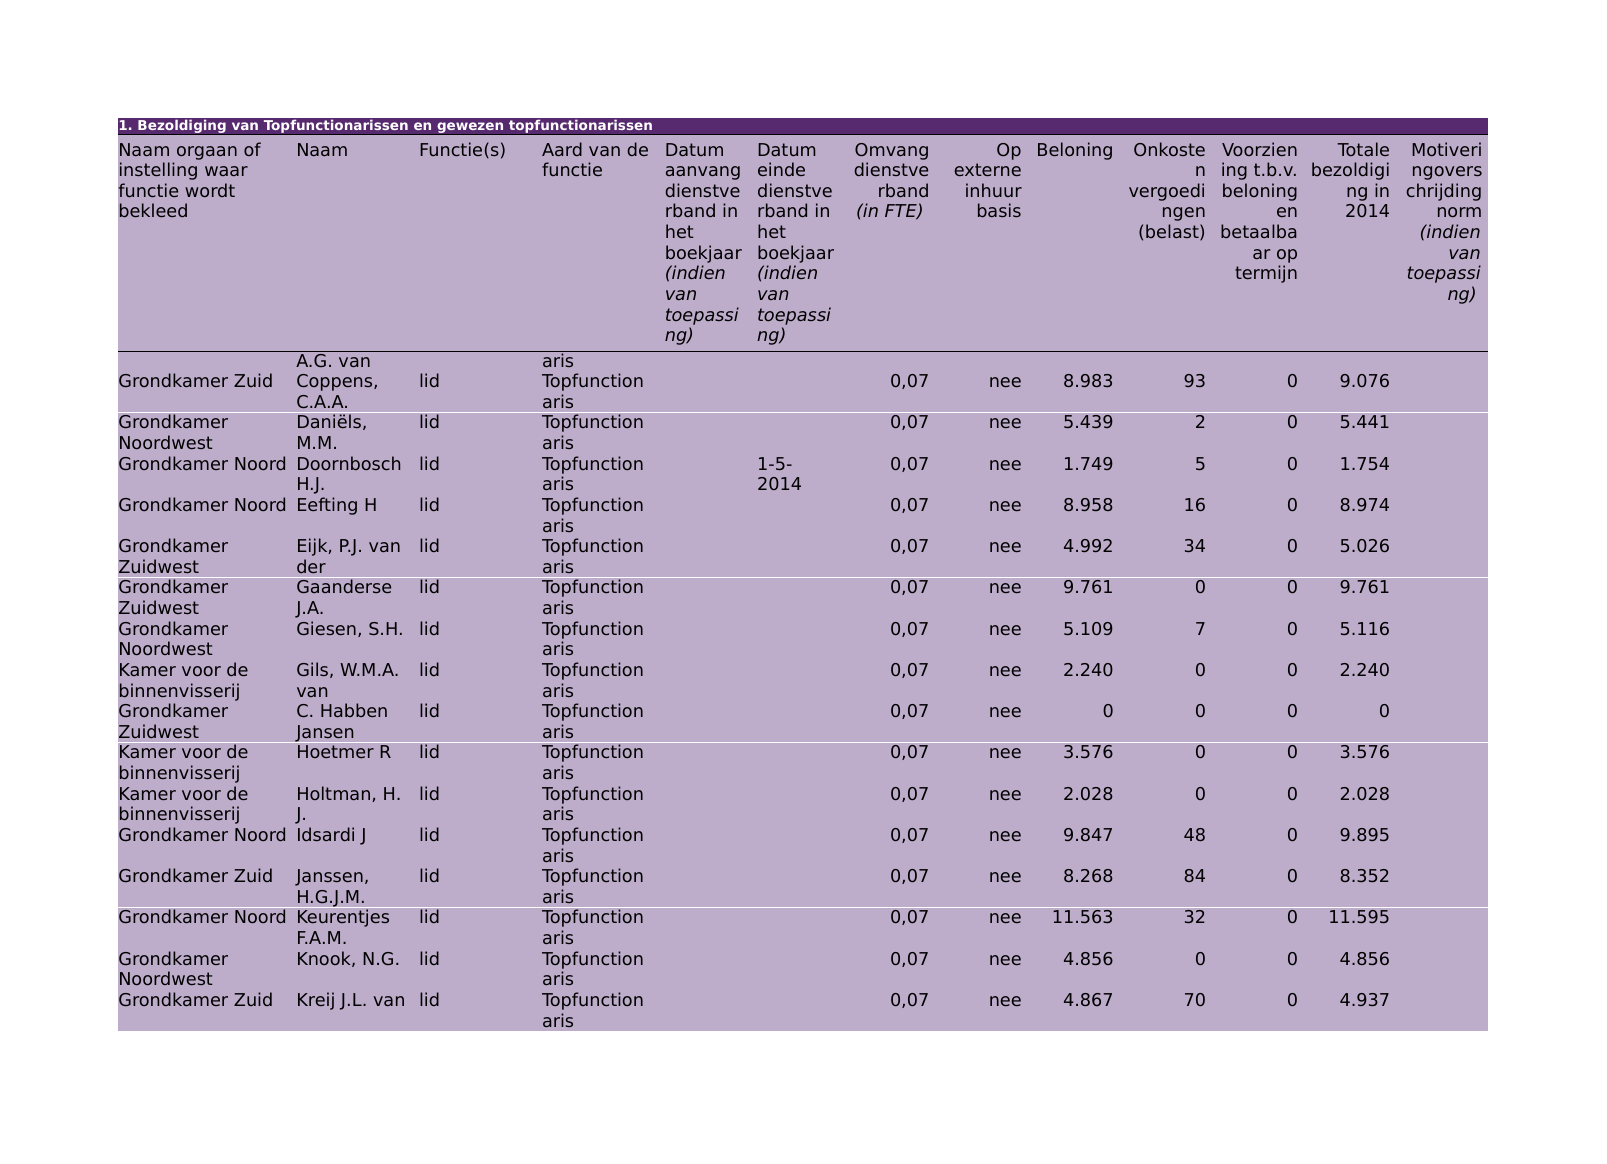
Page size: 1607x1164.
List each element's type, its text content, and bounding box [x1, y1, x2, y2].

table_cell nee [935, 495, 1027, 536]
table_cell [1304, 352, 1396, 371]
table_cell [751, 578, 843, 619]
table_cell [659, 743, 751, 784]
table_cell 0 [1212, 371, 1304, 412]
table_cell 2.028 [1027, 784, 1119, 825]
table_cell Grondkamer Noord [118, 495, 290, 536]
table_cell Topfunctionaris [536, 495, 659, 536]
table_cell [751, 536, 843, 577]
table_cell nee [935, 866, 1027, 907]
table_cell [751, 866, 843, 907]
table_cell Motiveringoverschrijding norm (indien van toepassing) [1396, 135, 1488, 351]
table_cell [659, 866, 751, 907]
table_cell lid [413, 413, 536, 454]
table_cell [1396, 352, 1488, 371]
table_cell Topfunctionaris [536, 578, 659, 619]
table_cell Doornbosch H.J. [290, 454, 413, 495]
table_cell 84 [1119, 866, 1212, 907]
table_cell 9.761 [1304, 578, 1396, 619]
table_cell lid [413, 660, 536, 701]
table_cell 0 [1212, 454, 1304, 495]
table_cell nee [935, 371, 1027, 412]
table_cell 48 [1119, 825, 1212, 866]
table_cell nee [935, 825, 1027, 866]
table_cell [1396, 619, 1488, 660]
table_header 1. Bezoldiging van Topfunctionarissen en gewezen topfunctionarissen [118, 118, 1488, 134]
table_cell 34 [1119, 536, 1212, 577]
table_cell lid [413, 990, 536, 1031]
table_cell 32 [1119, 908, 1212, 949]
table_cell 0 [1119, 784, 1212, 825]
table_cell 0 [1212, 949, 1304, 990]
table_cell Grondkamer Noord [118, 825, 290, 866]
table_cell Datum aanvang dienstverband in het boekjaar (indien van toepassing) [659, 135, 751, 351]
table_cell 0,07 [843, 660, 935, 701]
table_cell Kamer voor de binnenvisserij [118, 784, 290, 825]
table_cell 0 [1212, 743, 1304, 784]
table_cell 2.240 [1027, 660, 1119, 701]
table_cell 5 [1119, 454, 1212, 495]
table_cell Holtman, H. J. [290, 784, 413, 825]
table_cell [935, 352, 1027, 371]
table_cell Topfunctionaris [536, 371, 659, 412]
table_cell 5.439 [1027, 413, 1119, 454]
table_cell Topfunctionaris [536, 619, 659, 660]
table_cell [751, 660, 843, 701]
table_cell 2 [1119, 413, 1212, 454]
table_cell 0,07 [843, 578, 935, 619]
table_cell Grondkamer Noordwest [118, 949, 290, 990]
table_cell 0 [1212, 660, 1304, 701]
table_cell Idsardi J [290, 825, 413, 866]
table_cell [659, 495, 751, 536]
table_cell 0,07 [843, 990, 935, 1031]
table_cell 0,07 [843, 536, 935, 577]
table_cell 0 [1119, 743, 1212, 784]
table_cell 11.563 [1027, 908, 1119, 949]
table_cell nee [935, 619, 1027, 660]
table_cell [659, 454, 751, 495]
table_cell [1396, 495, 1488, 536]
table_cell [659, 990, 751, 1031]
table_cell [751, 743, 843, 784]
table_cell A.G. van [290, 352, 413, 371]
table_cell [751, 413, 843, 454]
table_cell 5.116 [1304, 619, 1396, 660]
table_cell 9.076 [1304, 371, 1396, 412]
table_cell 11.595 [1304, 908, 1396, 949]
table_cell [1396, 784, 1488, 825]
table_cell 9.847 [1027, 825, 1119, 866]
table_cell Onkosten vergoedingen (belast) [1119, 135, 1212, 351]
table_cell 1.749 [1027, 454, 1119, 495]
table_cell nee [935, 578, 1027, 619]
table_cell 3.576 [1027, 743, 1119, 784]
table_cell Topfunctionaris [536, 413, 659, 454]
table_cell Topfunctionaris [536, 536, 659, 577]
table_cell [751, 619, 843, 660]
table_cell 0 [1119, 701, 1212, 742]
table_cell [659, 825, 751, 866]
table_cell [659, 949, 751, 990]
table_cell Naam [290, 135, 413, 351]
table_cell [751, 495, 843, 536]
table_cell Grondkamer Zuidwest [118, 701, 290, 742]
table_cell Giesen, S.H. [290, 619, 413, 660]
table_cell [1396, 990, 1488, 1031]
table_cell Eijk, P.J. van der [290, 536, 413, 577]
table_cell [1212, 352, 1304, 371]
table_cell 0,07 [843, 743, 935, 784]
table_cell [1396, 578, 1488, 619]
table_cell Coppens, C.A.A. [290, 371, 413, 412]
table_cell [1396, 743, 1488, 784]
table_cell Topfunctionaris [536, 743, 659, 784]
table_cell Grondkamer Zuid [118, 990, 290, 1031]
table_cell Topfunctionaris [536, 825, 659, 866]
table_cell lid [413, 578, 536, 619]
table_cell [1119, 352, 1212, 371]
table_cell Topfunctionaris [536, 990, 659, 1031]
table_cell [1396, 413, 1488, 454]
table_cell 4.937 [1304, 990, 1396, 1031]
table_cell 9.761 [1027, 578, 1119, 619]
table_cell 0,07 [843, 784, 935, 825]
table_cell 8.352 [1304, 866, 1396, 907]
table_cell [1396, 660, 1488, 701]
table_cell Beloning [1027, 135, 1119, 351]
table_cell 0 [1304, 701, 1396, 742]
table_cell lid [413, 743, 536, 784]
table_cell [1396, 866, 1488, 907]
table_cell lid [413, 495, 536, 536]
table_cell lid [413, 371, 536, 412]
table_cell Op externe inhuur basis [935, 135, 1027, 351]
table_cell lid [413, 454, 536, 495]
table_cell [751, 352, 843, 371]
table_cell nee [935, 949, 1027, 990]
table_cell Grondkamer Noord [118, 908, 290, 949]
table_cell [659, 578, 751, 619]
table_cell 8.983 [1027, 371, 1119, 412]
table_cell 8.958 [1027, 495, 1119, 536]
table_cell Topfunctionaris [536, 454, 659, 495]
table_cell 0,07 [843, 908, 935, 949]
table_cell 0 [1212, 990, 1304, 1031]
table_cell Topfunctionaris [536, 866, 659, 907]
table_cell Topfunctionaris [536, 701, 659, 742]
table_cell 4.992 [1027, 536, 1119, 577]
table_cell lid [413, 619, 536, 660]
table_cell nee [935, 908, 1027, 949]
table_cell Hoetmer R [290, 743, 413, 784]
table_cell 1-5-2014 [751, 454, 843, 495]
table_cell [1396, 908, 1488, 949]
table_cell 5.109 [1027, 619, 1119, 660]
table_cell [659, 660, 751, 701]
table_cell 1.754 [1304, 454, 1396, 495]
table_cell 0 [1212, 619, 1304, 660]
table_cell 0,07 [843, 701, 935, 742]
table_cell 0,07 [843, 866, 935, 907]
table_cell 0,07 [843, 371, 935, 412]
table_cell 0,07 [843, 949, 935, 990]
table_cell Gils, W.M.A. van [290, 660, 413, 701]
table_cell [1396, 825, 1488, 866]
table_cell 0 [1119, 578, 1212, 619]
table_cell [751, 949, 843, 990]
table_cell [843, 352, 935, 371]
table_cell 4.856 [1027, 949, 1119, 990]
table_cell [1027, 352, 1119, 371]
table_cell nee [935, 660, 1027, 701]
table_cell nee [935, 413, 1027, 454]
table_cell Keurentjes F.A.M. [290, 908, 413, 949]
table_cell 0 [1027, 701, 1119, 742]
table_cell 0 [1212, 495, 1304, 536]
table_cell aris [536, 352, 659, 371]
table_cell 0,07 [843, 825, 935, 866]
table_cell nee [935, 784, 1027, 825]
table_cell lid [413, 866, 536, 907]
table_cell [751, 701, 843, 742]
table_cell Eefting H [290, 495, 413, 536]
table_cell 0 [1212, 784, 1304, 825]
table_cell 0 [1212, 825, 1304, 866]
table_cell lid [413, 825, 536, 866]
table_cell 0 [1212, 578, 1304, 619]
table_cell 8.974 [1304, 495, 1396, 536]
table_cell 0,07 [843, 413, 935, 454]
table_cell Grondkamer Zuidwest [118, 536, 290, 577]
table_cell Knook, N.G. [290, 949, 413, 990]
table_cell 0 [1212, 701, 1304, 742]
table_cell [659, 352, 751, 371]
table_cell Grondkamer Noordwest [118, 413, 290, 454]
table_cell 9.895 [1304, 825, 1396, 866]
table_cell Aard van de functie [536, 135, 659, 351]
table_cell [1396, 701, 1488, 742]
table_cell Kreij J.L. van [290, 990, 413, 1031]
table_cell Topfunctionaris [536, 949, 659, 990]
table_cell nee [935, 743, 1027, 784]
table_cell 2.240 [1304, 660, 1396, 701]
table_cell [1396, 371, 1488, 412]
table_cell Topfunctionaris [536, 660, 659, 701]
table_cell 8.268 [1027, 866, 1119, 907]
table_cell Grondkamer Noord [118, 454, 290, 495]
table_cell Grondkamer Noordwest [118, 619, 290, 660]
table_cell 0 [1212, 866, 1304, 907]
table_cell [659, 784, 751, 825]
table_cell Grondkamer Zuid [118, 866, 290, 907]
table_cell [751, 784, 843, 825]
table_cell nee [935, 536, 1027, 577]
table_cell Grondkamer Zuid [118, 371, 290, 412]
table_cell 0 [1119, 949, 1212, 990]
table_cell 5.026 [1304, 536, 1396, 577]
table_cell [751, 371, 843, 412]
table_cell Topfunctionaris [536, 908, 659, 949]
table_cell lid [413, 908, 536, 949]
table_cell Naam orgaan of instelling waar functie wordt bekleed [118, 135, 290, 351]
table_cell 0 [1212, 413, 1304, 454]
table_cell [751, 825, 843, 866]
table_cell C. Habben Jansen [290, 701, 413, 742]
table_cell 3.576 [1304, 743, 1396, 784]
table_cell Functie(s) [413, 135, 536, 351]
table_cell nee [935, 454, 1027, 495]
table_cell [659, 908, 751, 949]
table_cell [751, 908, 843, 949]
table_cell lid [413, 784, 536, 825]
table_cell [659, 413, 751, 454]
table_cell 2.028 [1304, 784, 1396, 825]
table_cell 0 [1212, 536, 1304, 577]
table_cell [659, 619, 751, 660]
table_cell Gaanderse J.A. [290, 578, 413, 619]
table_cell 70 [1119, 990, 1212, 1031]
table_cell 7 [1119, 619, 1212, 660]
table_cell 5.441 [1304, 413, 1396, 454]
table_cell 16 [1119, 495, 1212, 536]
table_cell Janssen, H.G.J.M. [290, 866, 413, 907]
table_cell 4.856 [1304, 949, 1396, 990]
table_cell 0 [1119, 660, 1212, 701]
table_cell 0 [1212, 908, 1304, 949]
table_cell lid [413, 949, 536, 990]
table_cell Grondkamer Zuidwest [118, 578, 290, 619]
table_cell [1396, 454, 1488, 495]
table_cell 4.867 [1027, 990, 1119, 1031]
table_cell [659, 371, 751, 412]
table_cell Datum einde dienstverband in het boekjaar (indien van toepassing) [751, 135, 843, 351]
table_cell [413, 352, 536, 371]
table_cell 93 [1119, 371, 1212, 412]
table_cell [751, 990, 843, 1031]
table_cell [1396, 536, 1488, 577]
table_cell nee [935, 990, 1027, 1031]
table_cell [1396, 949, 1488, 990]
table_cell Kamer voor de binnenvisserij [118, 660, 290, 701]
table_cell Daniëls, M.M. [290, 413, 413, 454]
table_cell nee [935, 701, 1027, 742]
table_cell 0,07 [843, 495, 935, 536]
table_cell Omvang dienstverband (in FTE) [843, 135, 935, 351]
table_cell lid [413, 701, 536, 742]
table_cell [659, 701, 751, 742]
table_cell Voorziening t.b.v. beloningen betaalbaar op termijn [1212, 135, 1304, 351]
table_cell Topfunctionaris [536, 784, 659, 825]
table_cell 0,07 [843, 454, 935, 495]
table_cell Totale bezoldiging in 2014 [1304, 135, 1396, 351]
table_cell lid [413, 536, 536, 577]
table_cell Kamer voor de binnenvisserij [118, 743, 290, 784]
table_cell [659, 536, 751, 577]
table_cell [118, 352, 290, 371]
table_cell 0,07 [843, 619, 935, 660]
